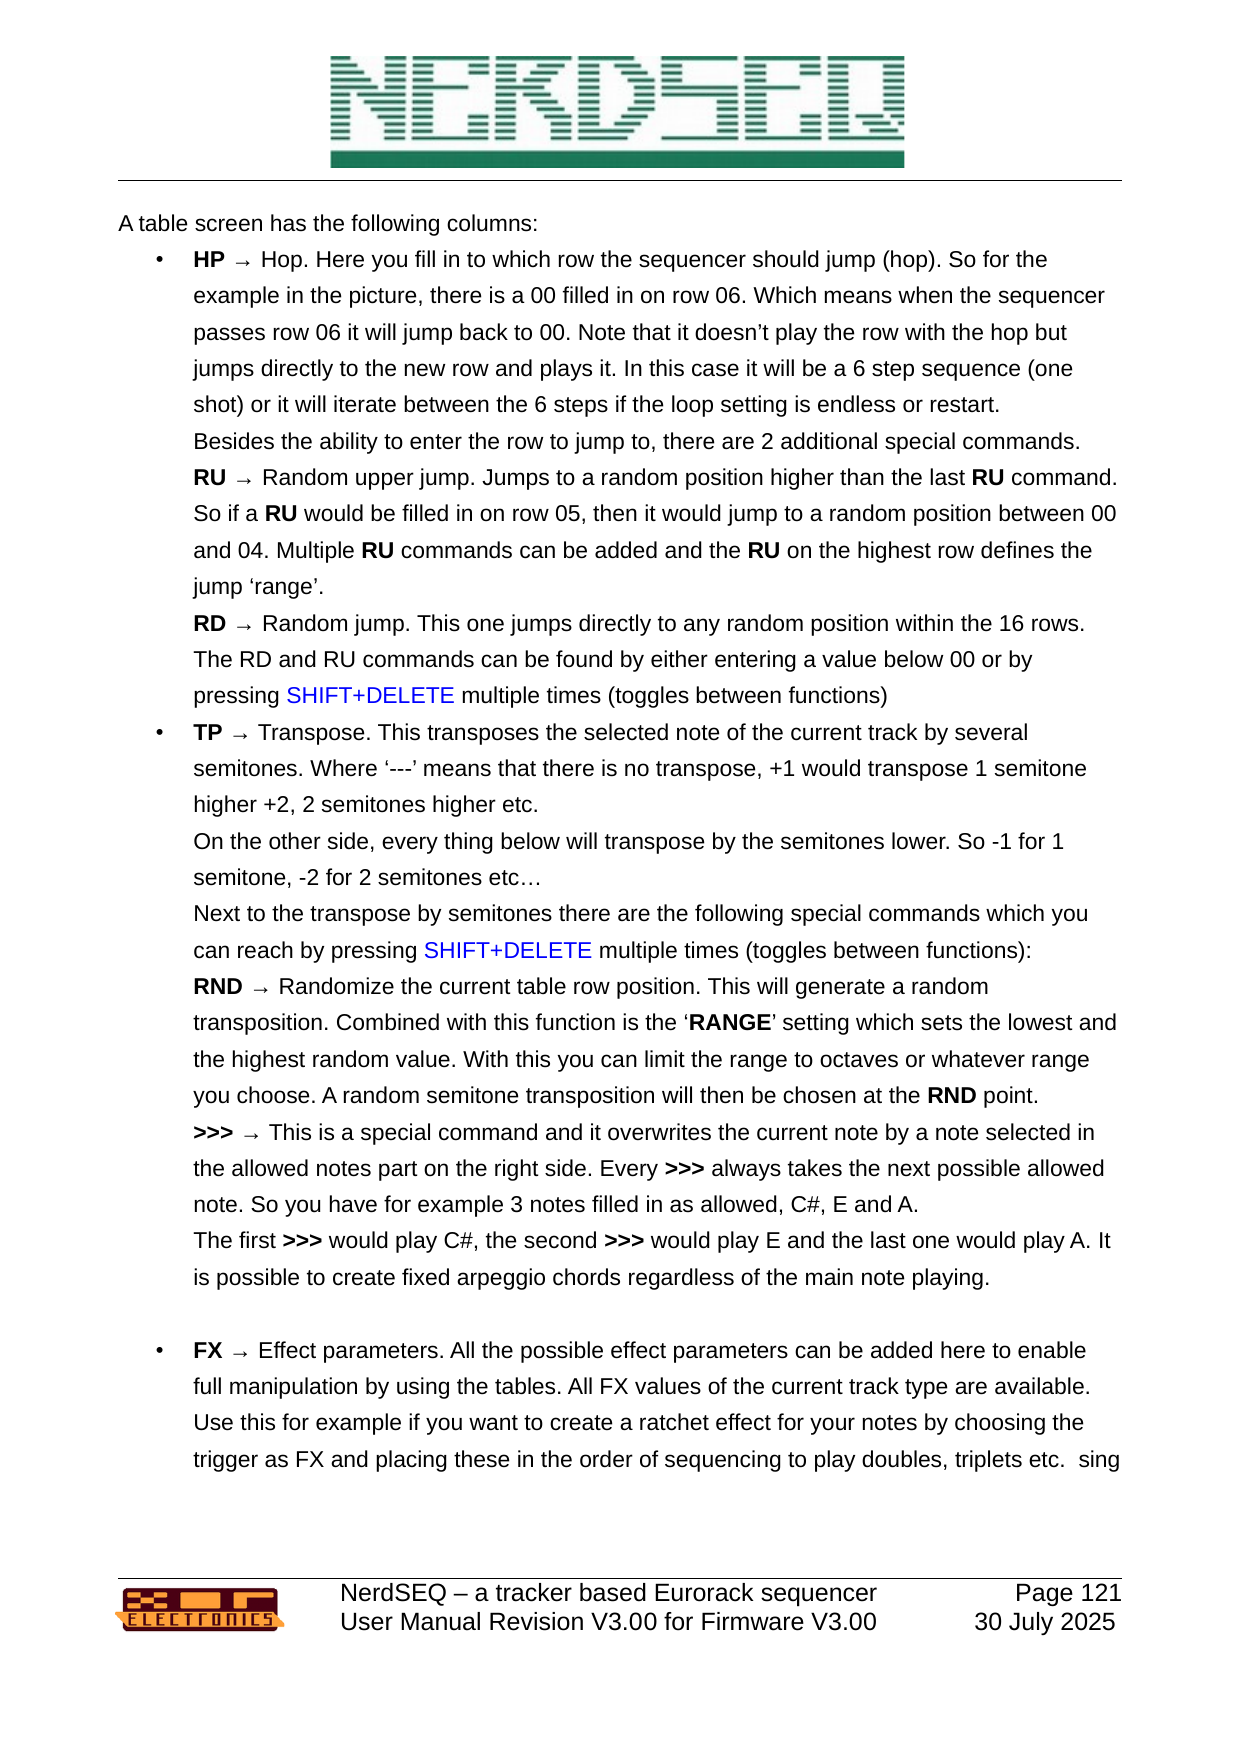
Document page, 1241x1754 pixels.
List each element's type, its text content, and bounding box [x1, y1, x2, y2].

list So if a RU would be filled in on row 05, then it would jump to a random position between 00 and 04. Multiple RU commands can be added and the RU on the highest row defines the jump ‘range’. [156, 500, 1122, 599]
list RU → Random upper jump. Jumps to a random position higher than the last RU command. [156, 464, 1122, 490]
list RND → Randomize the current table row position. This will generate a random transposition. Combined with this function is the ‘RANGE’ setting which sets the lowest and the highest random value. With this you can limit the range to octaves or whatever range you choose. A random semitone transposition will then be chosen at the RND point. [156, 973, 1122, 1108]
list Besides the ability to enter the row to jump to, there are 2 additional special commands. [156, 428, 1122, 454]
list Next to the transpose by semitones there are the following special commands which you can reach by pressing SHIFT+DELETE multiple times (toggles between functions): [156, 900, 1122, 963]
text A table screen has the following columns: [118, 209, 1122, 236]
list The first >>> would play C#, the second >>> would play E and the last one would play A. It is possible to create fixed arpeggio chords regardless of the main note playing. [156, 1227, 1122, 1327]
list FX → Effect parameters. All the possible effect parameters can be added here to enable full manipulation by using the tables. All FX values of the current track type are available. Use this for example if you want to create a ratchet effect for your notes by choosing the trigger as FX and placing these in the order of sequencing to play doubles, triplets etc. sing [156, 1337, 1122, 1472]
list >>> → This is a special command and it overwrites the current note by a note selected in the allowed notes part on the right side. Every >>> always takes the next possible allowed note. So you have for example 3 notes filled in as allowed, C#, E and A. [156, 1118, 1122, 1217]
list HP → Hop. Here you fill in to which row the sequencer should jump (hop). So for the example in the picture, there is a 00 filled in on row 06. Which means when the sequencer passes row 06 it will jump back to 00. Note that it doesn’t play the row with the hop but jumps directly to the new row and plays it. In this case it will be a 6 step sequence (one shot) or it will iterate between the 6 steps if the loop setting is endless or restart. [156, 246, 1122, 418]
list TP → Transpose. This transposes the selected note of the current track by several semitones. Where ‘---’ means that there is no transpose, +1 would transpose 1 semitone higher +2, 2 semitones higher etc. On the other side, every thing below will transpose by the semitones lower. So -1 for 1 semitone, -2 for 2 semitones etc… [156, 718, 1122, 890]
list RD → Random jump. This one jumps directly to any random position within the 16 rows. [156, 609, 1122, 636]
picture [330, 56, 905, 168]
list The RD and RU commands can be found by either entering a value below 00 or by pressing SHIFT+DELETE multiple times (toggles between functions) [156, 646, 1122, 708]
picture [115, 1584, 285, 1634]
